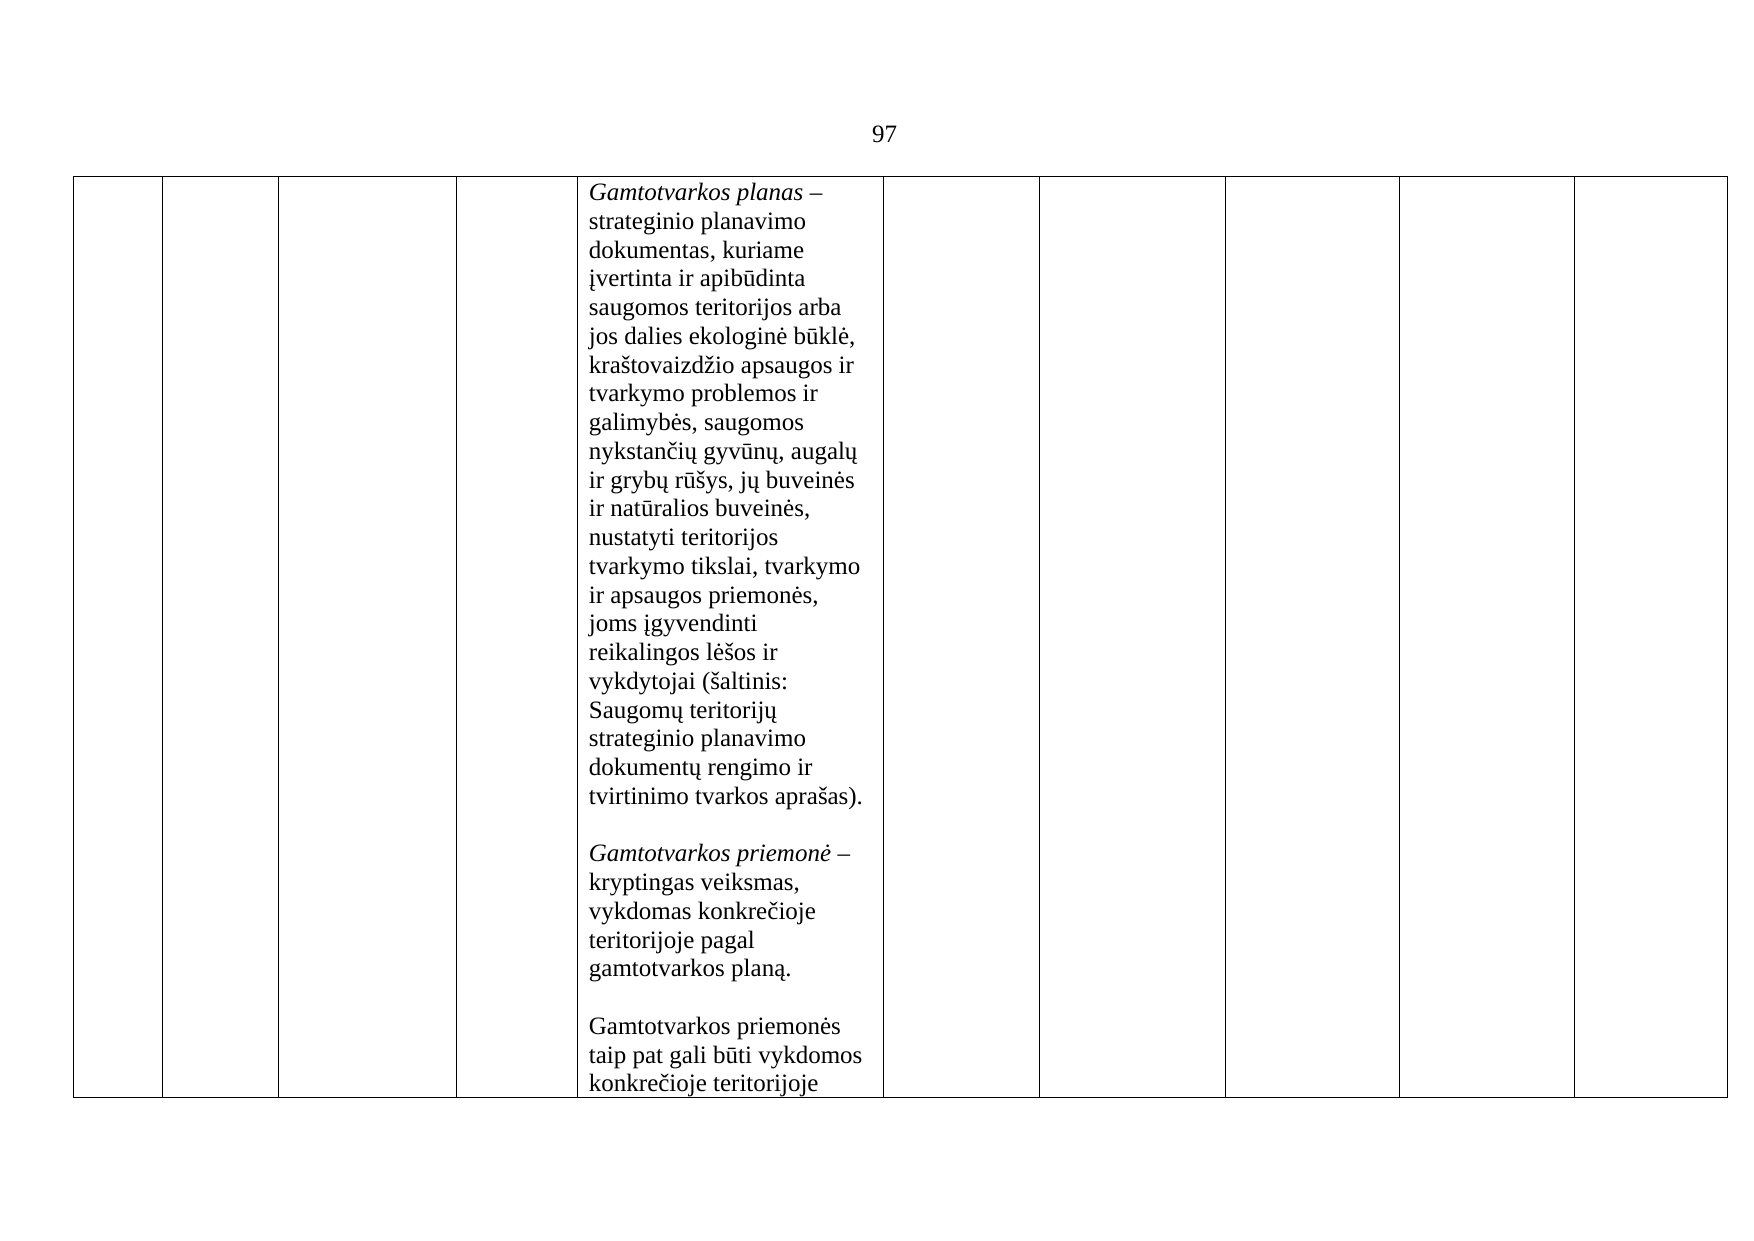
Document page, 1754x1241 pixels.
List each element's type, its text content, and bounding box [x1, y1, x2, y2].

table_cell [1575, 177, 1727, 1097]
table_cell [1226, 177, 1399, 1097]
table_cell [1040, 177, 1225, 1097]
table_cell [74, 177, 162, 1097]
table_cell [279, 177, 456, 1097]
table_cell [1400, 177, 1574, 1097]
table_cell [884, 177, 1039, 1097]
table_cell Gamtotvarkos planas – strateginio planavimo dokumentas, kuriame įvertinta ir apibūdinta saugomos teritorijos arba jos dalies ekologinė būklė, kraštovaizdžio apsaugos ir tvarkymo problemos ir galimybės, saugomos nykstančių gyvūnų, augalų ir grybų rūšys, jų buveinės ir natūralios buveinės, nustatyti teritorijos tvarkymo tikslai, tvarkymo ir apsaugos priemonės, joms įgyvendinti reikalingos lėšos ir vykdytojai (šaltinis: Saugomų teritorijų strateginio planavimo dokumentų rengimo ir tvirtinimo tvarkos aprašas). Gamtotvarkos priemonė – kryptingas veiksmas, vykdomas konkrečioje teritorijoje pagal gamtotvarkos planą. Gamtotvarkos priemonės taip pat gali būti vykdomos konkrečioje teritorijoje [578, 177, 883, 1097]
table_cell [163, 177, 278, 1097]
table_cell [457, 177, 577, 1097]
